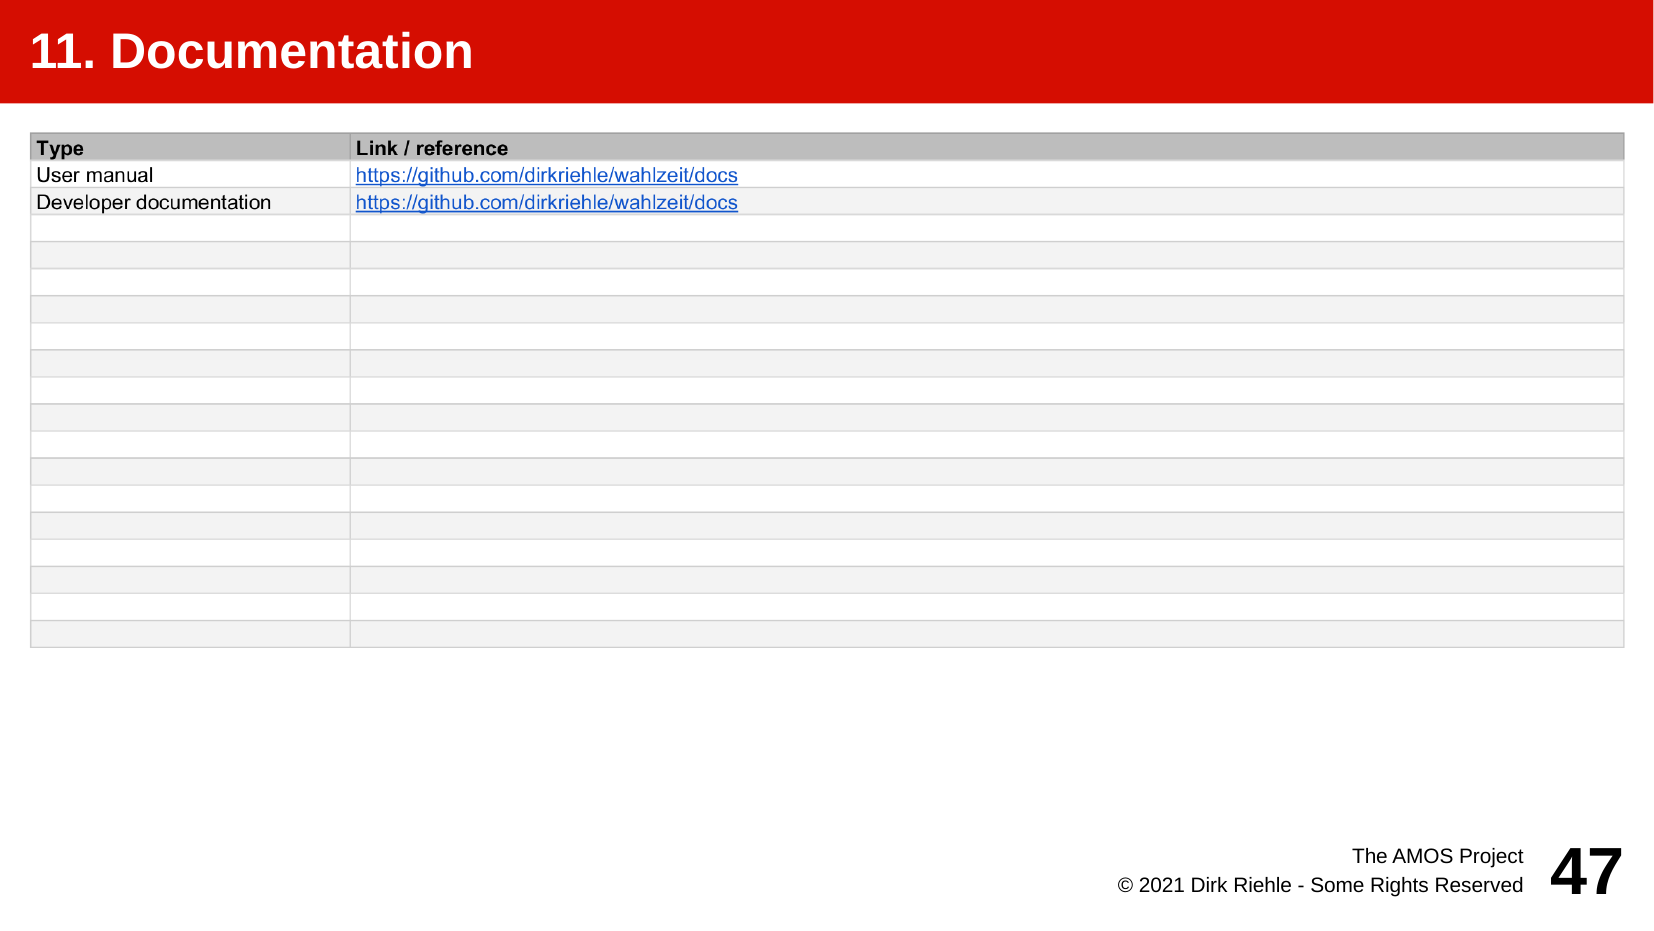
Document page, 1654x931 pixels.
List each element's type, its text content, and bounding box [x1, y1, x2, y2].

title 11. Documentation [0, 0, 1654, 104]
picture [29, 132, 1625, 648]
